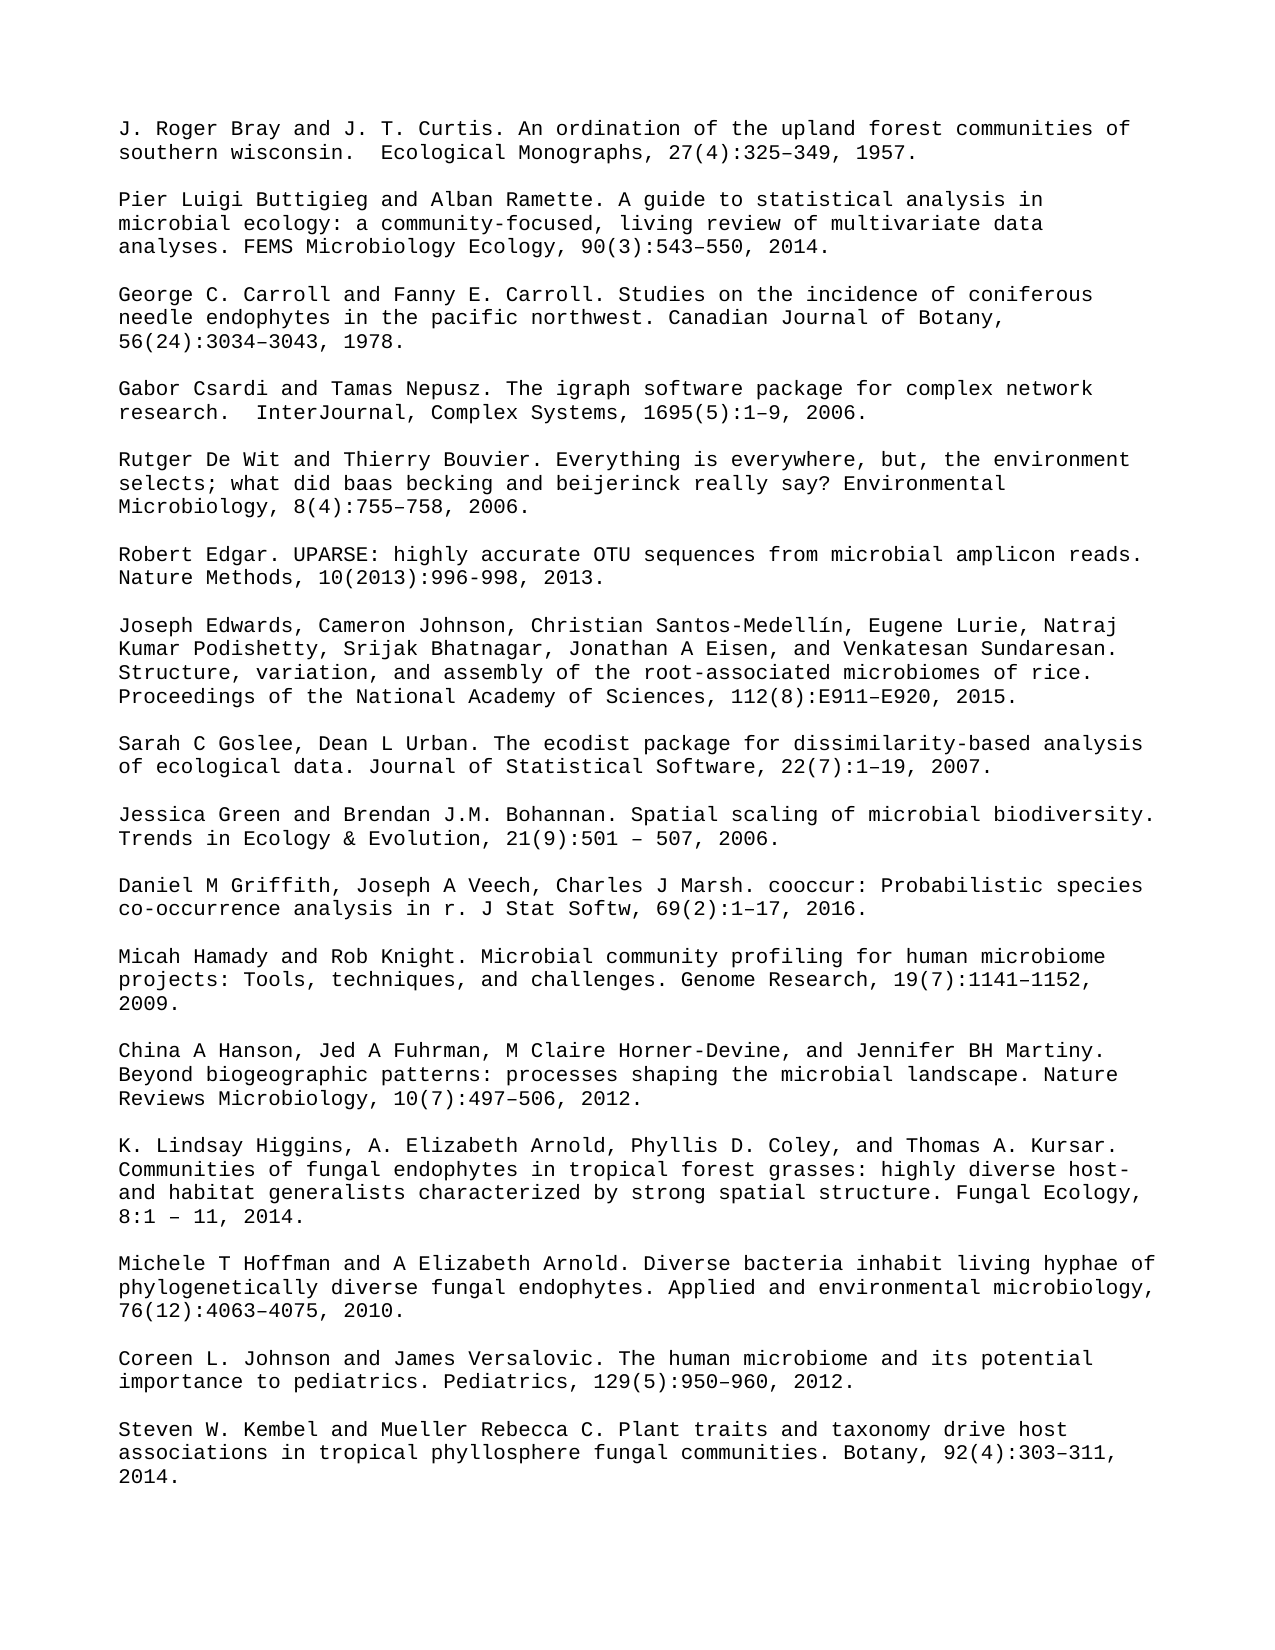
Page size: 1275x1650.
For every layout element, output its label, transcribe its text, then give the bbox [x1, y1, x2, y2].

text Joseph Edwards, Cameron Johnson, Christian Santos-Medellín, Eugene Lurie, Natraj Kumar Podishetty, Srijak Bhatnagar, Jonathan A Eisen, and Venkatesan Sundaresan. Structure, variation, and assembly of the root-associated microbiomes of rice. Proceedings of the National Academy of Sciences, 112(8):E911–E920, 2015. [118, 615, 1157, 709]
text China A Hanson, Jed A Fuhrman, M Claire Horner-Devine, and Jennifer BH Martiny. Beyond biogeographic patterns: processes shaping the microbial landscape. Nature Reviews Microbiology, 10(7):497–506, 2012. [118, 1040, 1157, 1111]
text Gabor Csardi and Tamas Nepusz. The igraph software package for complex network research. InterJournal, Complex Systems, 1695(5):1–9, 2006. [118, 378, 1157, 426]
text Robert Edgar. UPARSE: highly accurate OTU sequences from microbial amplicon reads. Nature Methods, 10(2013):996-998, 2013. [118, 544, 1157, 591]
text Pier Luigi Buttigieg and Alban Ramette. A guide to statistical analysis in microbial ecology: a community-focused, living review of multivariate data analyses. FEMS Microbiology Ecology, 90(3):543–550, 2014. [118, 189, 1157, 260]
text Micah Hamady and Rob Knight. Microbial community profiling for human microbiome projects: Tools, techniques, and challenges. Genome Research, 19(7):1141–1152, 2009. [118, 946, 1157, 1017]
text Michele T Hoffman and A Elizabeth Arnold. Diverse bacteria inhabit living hyphae of phylogenetically diverse fungal endophytes. Applied and environmental microbiology, 76(12):4063–4075, 2010. [118, 1253, 1157, 1324]
text Jessica Green and Brendan J.M. Bohannan. Spatial scaling of microbial biodiversity. Trends in Ecology & Evolution, 21(9):501 – 507, 2006. [118, 804, 1157, 851]
text J. Roger Bray and J. T. Curtis. An ordination of the upland forest communities of southern wisconsin. Ecological Monographs, 27(4):325–349, 1957. [118, 118, 1157, 165]
text Sarah C Goslee, Dean L Urban. The ecodist package for dissimilarity-based analysis of ecological data. Journal of Statistical Software, 22(7):1–19, 2007. [118, 733, 1157, 780]
text K. Lindsay Higgins, A. Elizabeth Arnold, Phyllis D. Coley, and Thomas A. Kursar. Communities of fungal endophytes in tropical forest grasses: highly diverse host- and habitat generalists characterized by strong spatial structure. Fungal Ecology, 8:1 – 11, 2014. [118, 1135, 1157, 1229]
text Steven W. Kembel and Mueller Rebecca C. Plant traits and taxonomy drive host associations in tropical phyllosphere fungal communities. Botany, 92(4):303–311, 2014. [118, 1419, 1157, 1489]
text Coreen L. Johnson and James Versalovic. The human microbiome and its potential importance to pediatrics. Pediatrics, 129(5):950–960, 2012. [118, 1348, 1157, 1395]
text Daniel M Griffith, Joseph A Veech, Charles J Marsh. cooccur: Probabilistic species co-occurrence analysis in r. J Stat Softw, 69(2):1–17, 2016. [118, 875, 1157, 922]
text Rutger De Wit and Thierry Bouvier. Everything is everywhere, but, the environment selects; what did baas becking and beijerinck really say? Environmental Microbiology, 8(4):755–758, 2006. [118, 449, 1157, 520]
text George C. Carroll and Fanny E. Carroll. Studies on the incidence of coniferous needle endophytes in the pacific northwest. Canadian Journal of Botany, 56(24):3034–3043, 1978. [118, 284, 1157, 354]
